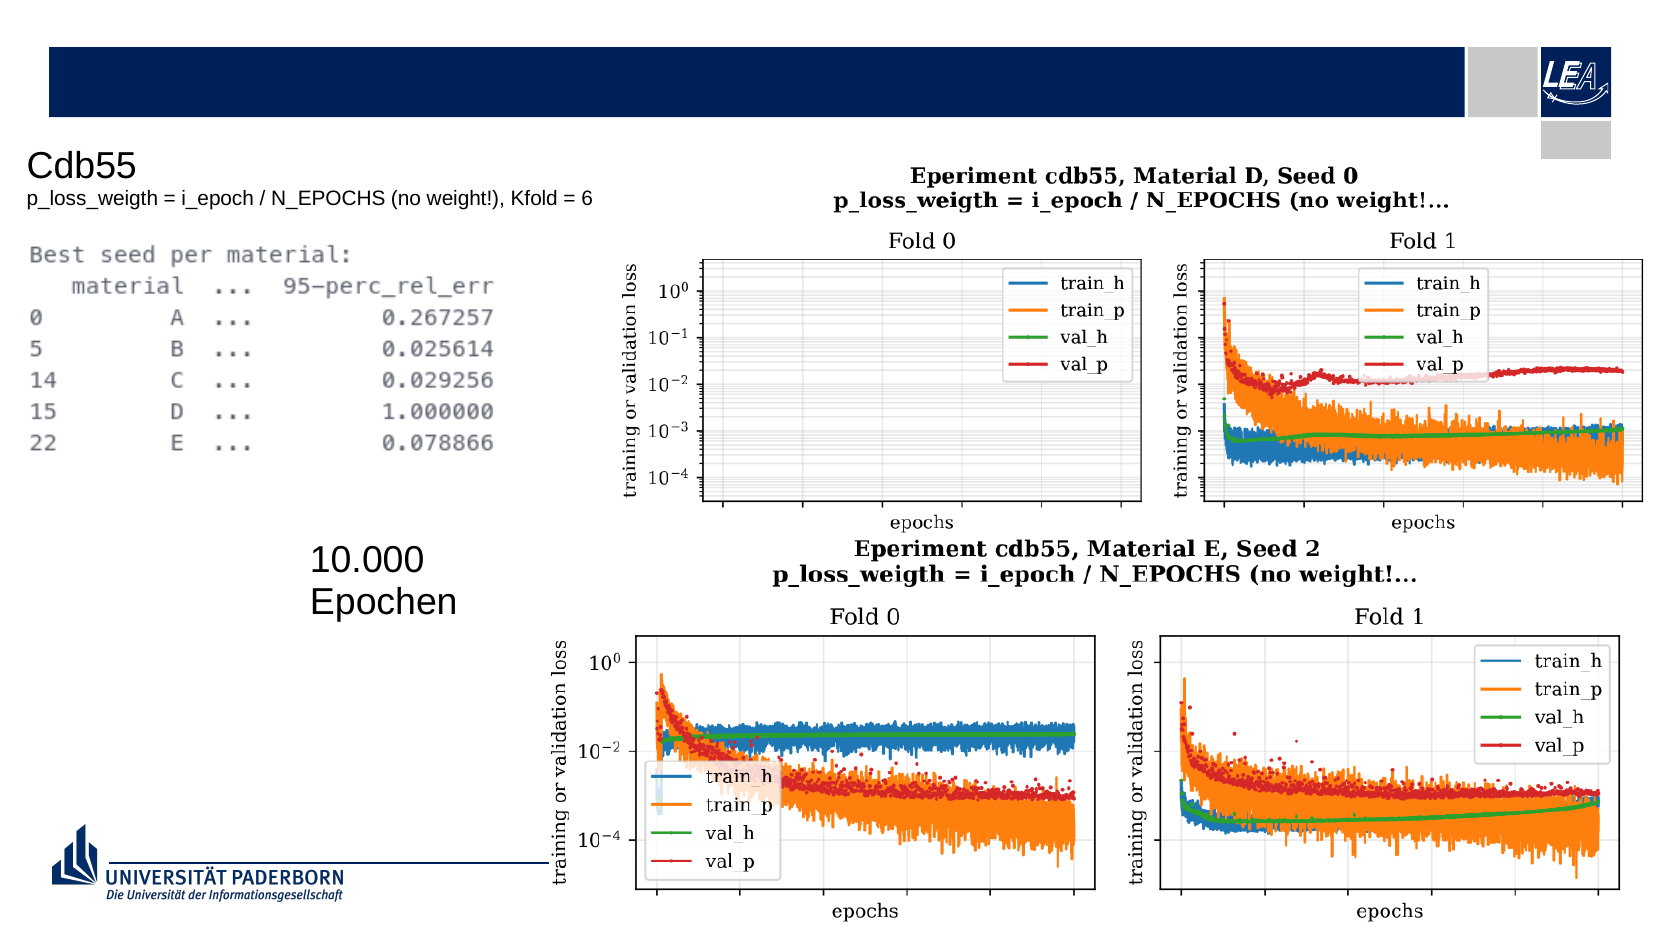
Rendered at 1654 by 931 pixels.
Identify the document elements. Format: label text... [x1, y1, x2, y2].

picture [28, 236, 526, 471]
picture [549, 159, 1648, 922]
text_box 10.000 Epochen [295, 531, 532, 631]
text_box Cdb55 p_loss_weigth = i_epoch / N_EPOCHS (no weight!), Kfold = 6 [11, 137, 608, 218]
picture [52, 824, 343, 902]
